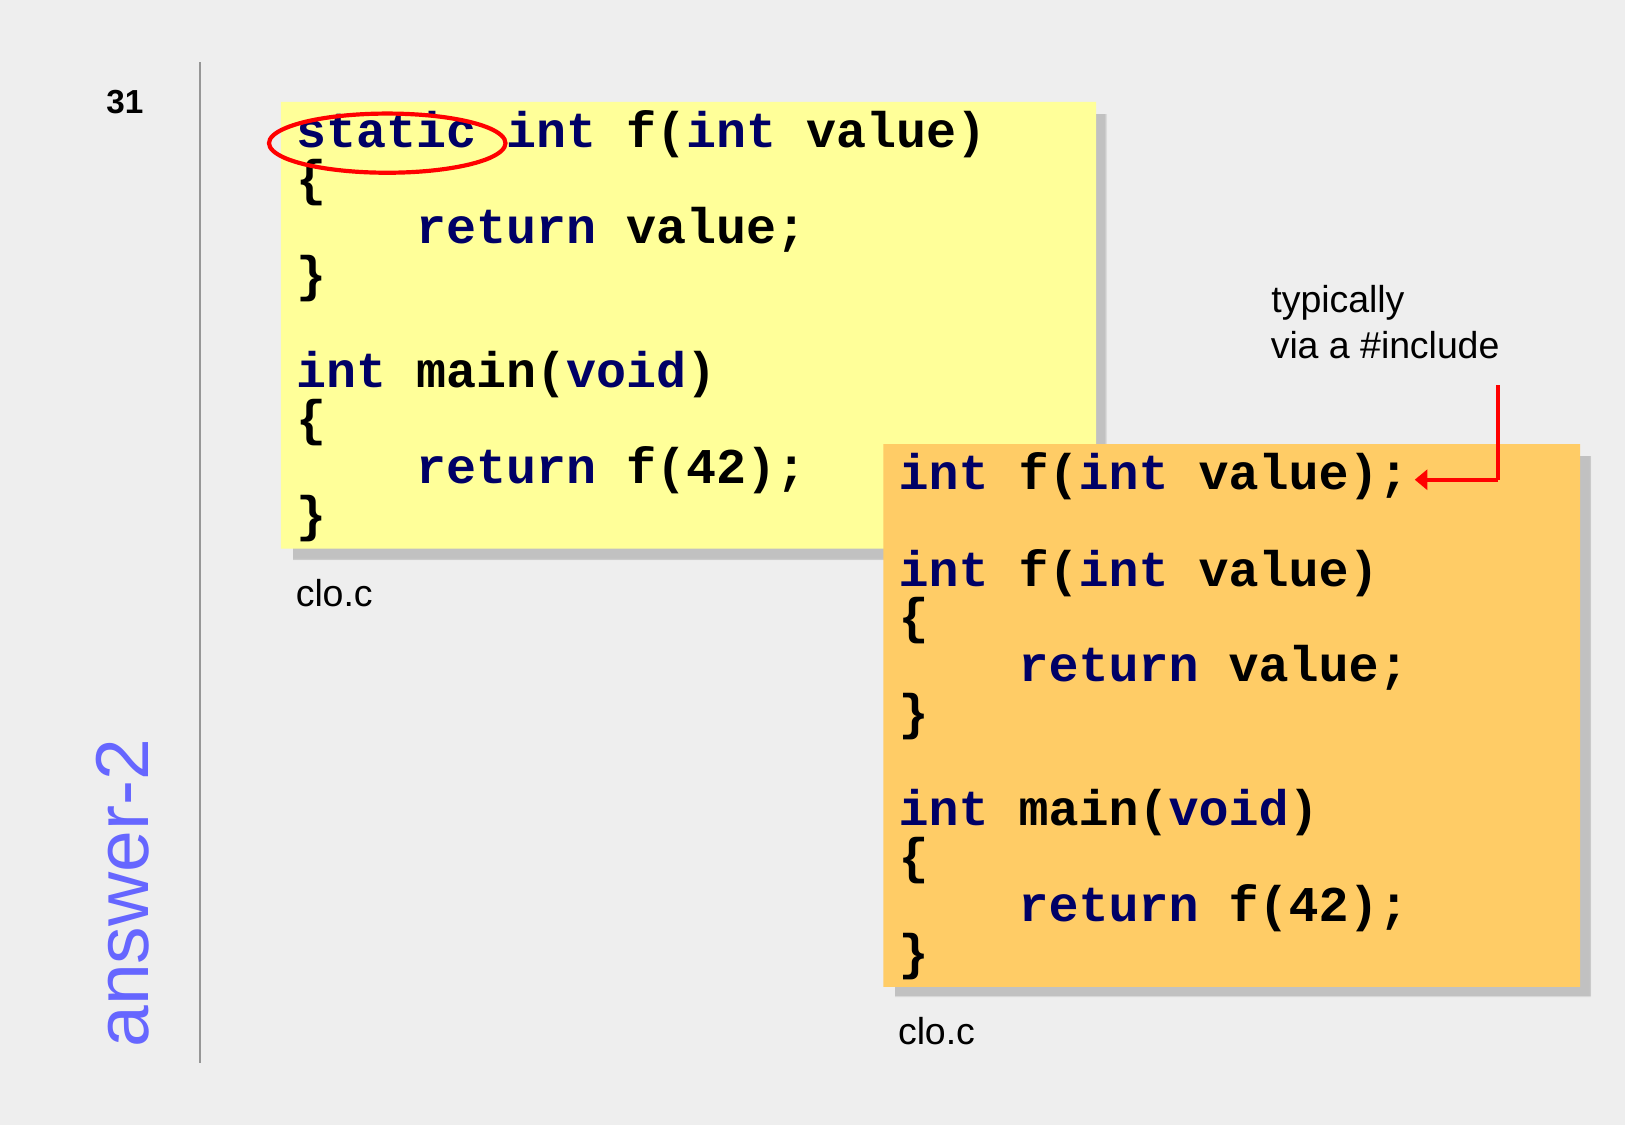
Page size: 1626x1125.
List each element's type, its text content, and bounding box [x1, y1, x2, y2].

title answer-2 [50, 187, 188, 1063]
text_box via a #include [1237, 313, 1533, 374]
text_box clo.c [883, 999, 1143, 1060]
text_box static int f(int value) { return value; } int main(void) { return f(42); } [280, 101, 1097, 549]
text_box clo.c [280, 561, 541, 622]
text_box static int f(int value) { return value; } int main(void) { return f(42); } [280, 116, 503, 170]
text_box typically [1190, 267, 1486, 328]
list [197, 92, 1536, 1093]
list [272, 134, 280, 152]
text_box int f(int value); int f(int value) { return value; } int main(void) { return f(42); } [883, 444, 1581, 987]
